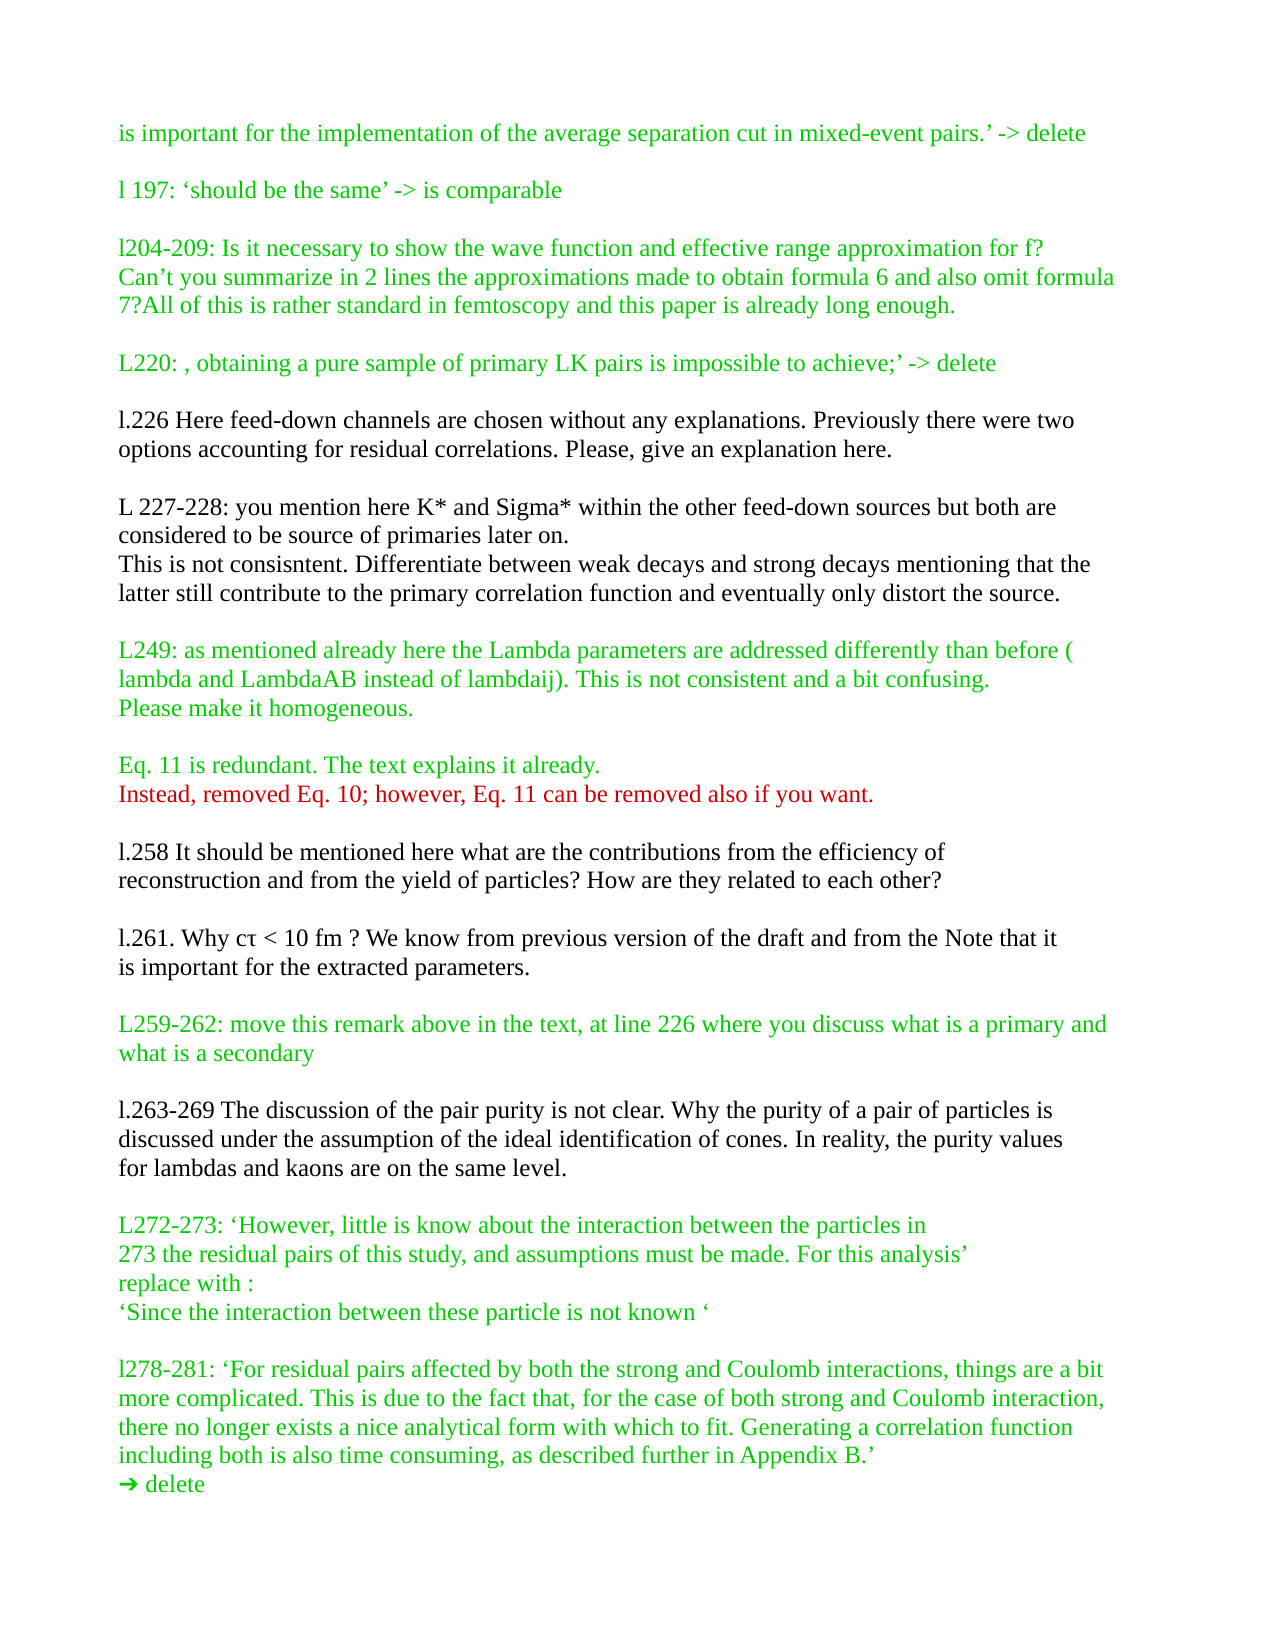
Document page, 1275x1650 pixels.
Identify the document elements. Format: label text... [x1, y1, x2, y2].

text l.258 It should be mentioned here what are the contributions from the efficiency of [118, 837, 1157, 866]
text ➔ delete [118, 1469, 1157, 1498]
text l278-281: ‘For residual pairs affected by both the strong and Coulomb interactions, things are a bit [118, 1354, 1157, 1383]
text L259-262: move this remark above in the text, at line 226 where you discuss what is a primary and [118, 1009, 1157, 1038]
text l.226 Here feed-down channels are chosen without any explanations. Previously there were two [118, 406, 1157, 434]
text discussed under the assumption of the ideal identification of cones. In reality, the purity values [118, 1124, 1157, 1153]
text L220: , obtaining a pure sample of primary LK pairs is impossible to achieve;’ -> delete [118, 348, 1157, 377]
text ‘Since the interaction between these particle is not known ‘ [118, 1297, 1157, 1326]
text l204-209: Is it necessary to show the wave function and effective range approximation for f? [118, 233, 1157, 262]
text replace with : [118, 1268, 1157, 1297]
text Eq. 11 is redundant. The text explains it already. [118, 751, 1157, 779]
text 273 the residual pairs of this study, and assumptions must be made. For this analysis’ [118, 1239, 1157, 1268]
text Instead, removed Eq. 10; however, Eq. 11 can be removed also if you want. [118, 779, 1157, 808]
text L249: as mentioned already here the Lambda parameters are addressed differently than before ( [118, 636, 1157, 664]
text 7?All of this is rather standard in femtoscopy and this paper is already long enough. [118, 291, 1157, 319]
text l.261. Why cτ < 10 fm ? We know from previous version of the draft and from the Note that it [118, 923, 1157, 952]
text more complicated. This is due to the fact that, for the case of both strong and Coulomb interaction, [118, 1383, 1157, 1412]
text lambda and LambdaAB instead of lambdaij). This is not consistent and a bit confusing. [118, 664, 1157, 693]
text reconstruction and from the yield of particles? How are they related to each other? [118, 866, 1157, 894]
text is important for the extracted parameters. [118, 952, 1157, 981]
text Please make it homogeneous. [118, 693, 1157, 722]
text Can’t you summarize in 2 lines the approximations made to obtain formula 6 and also omit formula [118, 262, 1157, 291]
text l.263-269 The discussion of the pair purity is not clear. Why the purity of a pair of particles is [118, 1096, 1157, 1124]
text including both is also time consuming, as described further in Appendix B.’ [118, 1441, 1157, 1469]
text for lambdas and kaons are on the same level. [118, 1153, 1157, 1182]
text is important for the implementation of the average separation cut in mixed-event pairs.’ -> delete [118, 118, 1157, 147]
text L272-273: ‘However, little is know about the interaction between the particles in [118, 1211, 1157, 1239]
text This is not consisntent. Differentiate between weak decays and strong decays mentioning that the [118, 549, 1157, 578]
text considered to be source of primaries later on. [118, 521, 1157, 549]
text options accounting for residual correlations. Please, give an explanation here. [118, 434, 1157, 463]
text L 227-228: you mention here K* and Sigma* within the other feed-down sources but both are [118, 492, 1157, 521]
text l 197: ‘should be the same’ -> is comparable [118, 176, 1157, 204]
text latter still contribute to the primary correlation function and eventually only distort the source. [118, 578, 1157, 607]
text there no longer exists a nice analytical form with which to fit. Generating a correlation function [118, 1412, 1157, 1441]
text what is a secondary [118, 1038, 1157, 1067]
